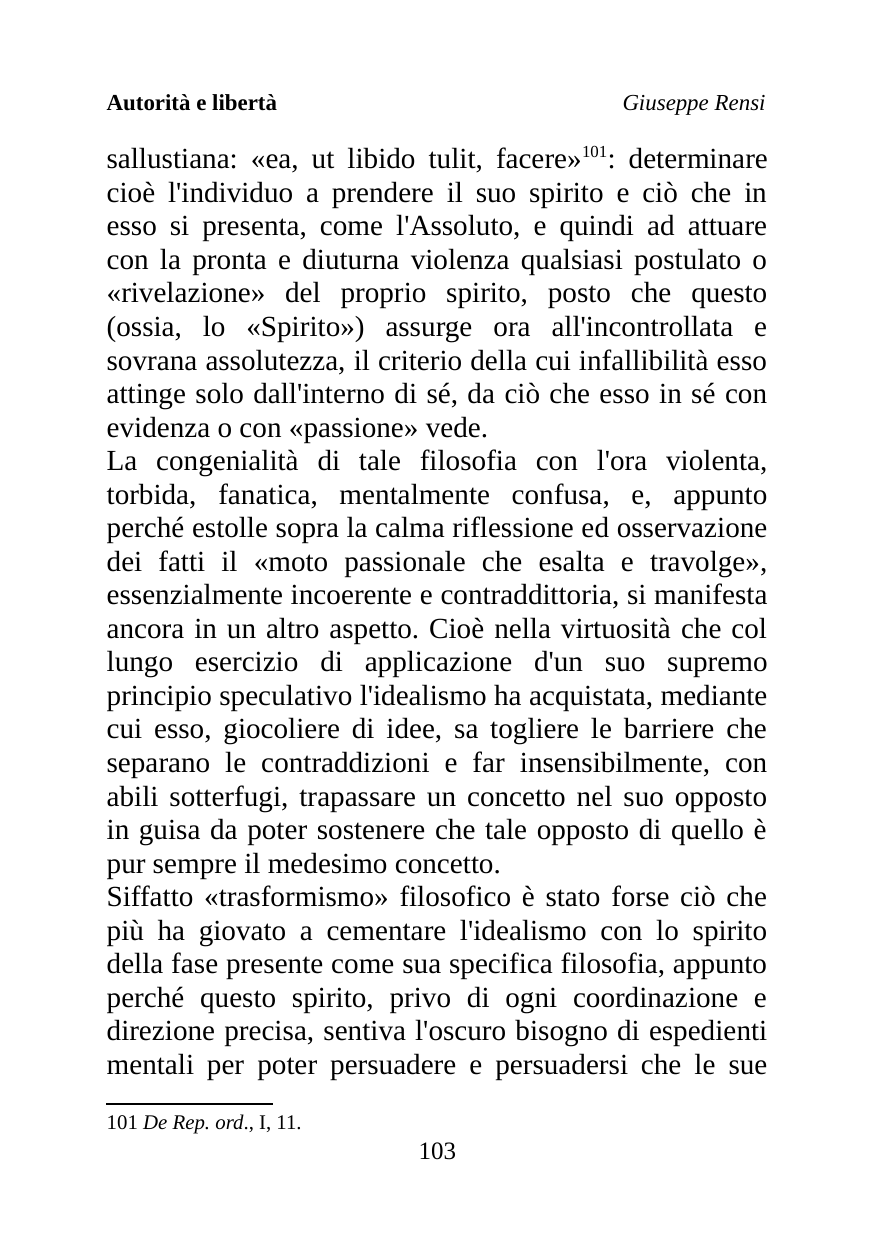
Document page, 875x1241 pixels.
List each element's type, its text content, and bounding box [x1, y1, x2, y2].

text sallustiana: «ea, ut libido tulit, facere»: determinare cioè l'individuo a prendere il suo spirito e ciò che in esso si presenta, come l'Assoluto, e quindi ad attuare con la pronta e diuturna violenza qualsiasi postulato o «rivelazione» del proprio spirito, posto che questo (ossia, lo «Spirito») assurge ora all'incontrollata e sovrana assolutezza, il criterio della cui infallibilità esso attinge solo dall'interno di sé, da ciò che esso in sé con evidenza o con «passione» vede. [106, 141, 768, 443]
text La congenialità di tale filosofia con l'ora violenta, torbida, fanatica, mentalmente confusa, e, appunto perché estolle sopra la calma riflessione ed osservazione dei fatti il «moto passionale che esalta e travolge», essenzialmente incoerente e contraddittoria, si manifesta ancora in un altro aspetto. Cioè nella virtuosità che col lungo esercizio di applicazione d'un suo supremo principio speculativo l'idealismo ha acquistata, mediante cui esso, giocoliere di idee, sa togliere le barriere che separano le contraddizioni e far insensibilmente, con abili sotterfugi, trapassare un concetto nel suo opposto in guisa da poter sostenere che tale opposto di quello è pur sempre il medesimo concetto. [106, 443, 768, 879]
text Siffatto «trasformismo» filosofico è stato forse ciò che più ha giovato a cementare l'idealismo con lo spirito della fase presente come sua specifica filosofia, appunto perché questo spirito, privo di ogni coordinazione e direzione precisa, sentiva l'oscuro bisogno di espedienti mentali per poter persuadere e persuadersi che le sue [106, 879, 768, 1081]
text De Rep. ord., I, 11. [106, 1110, 768, 1134]
